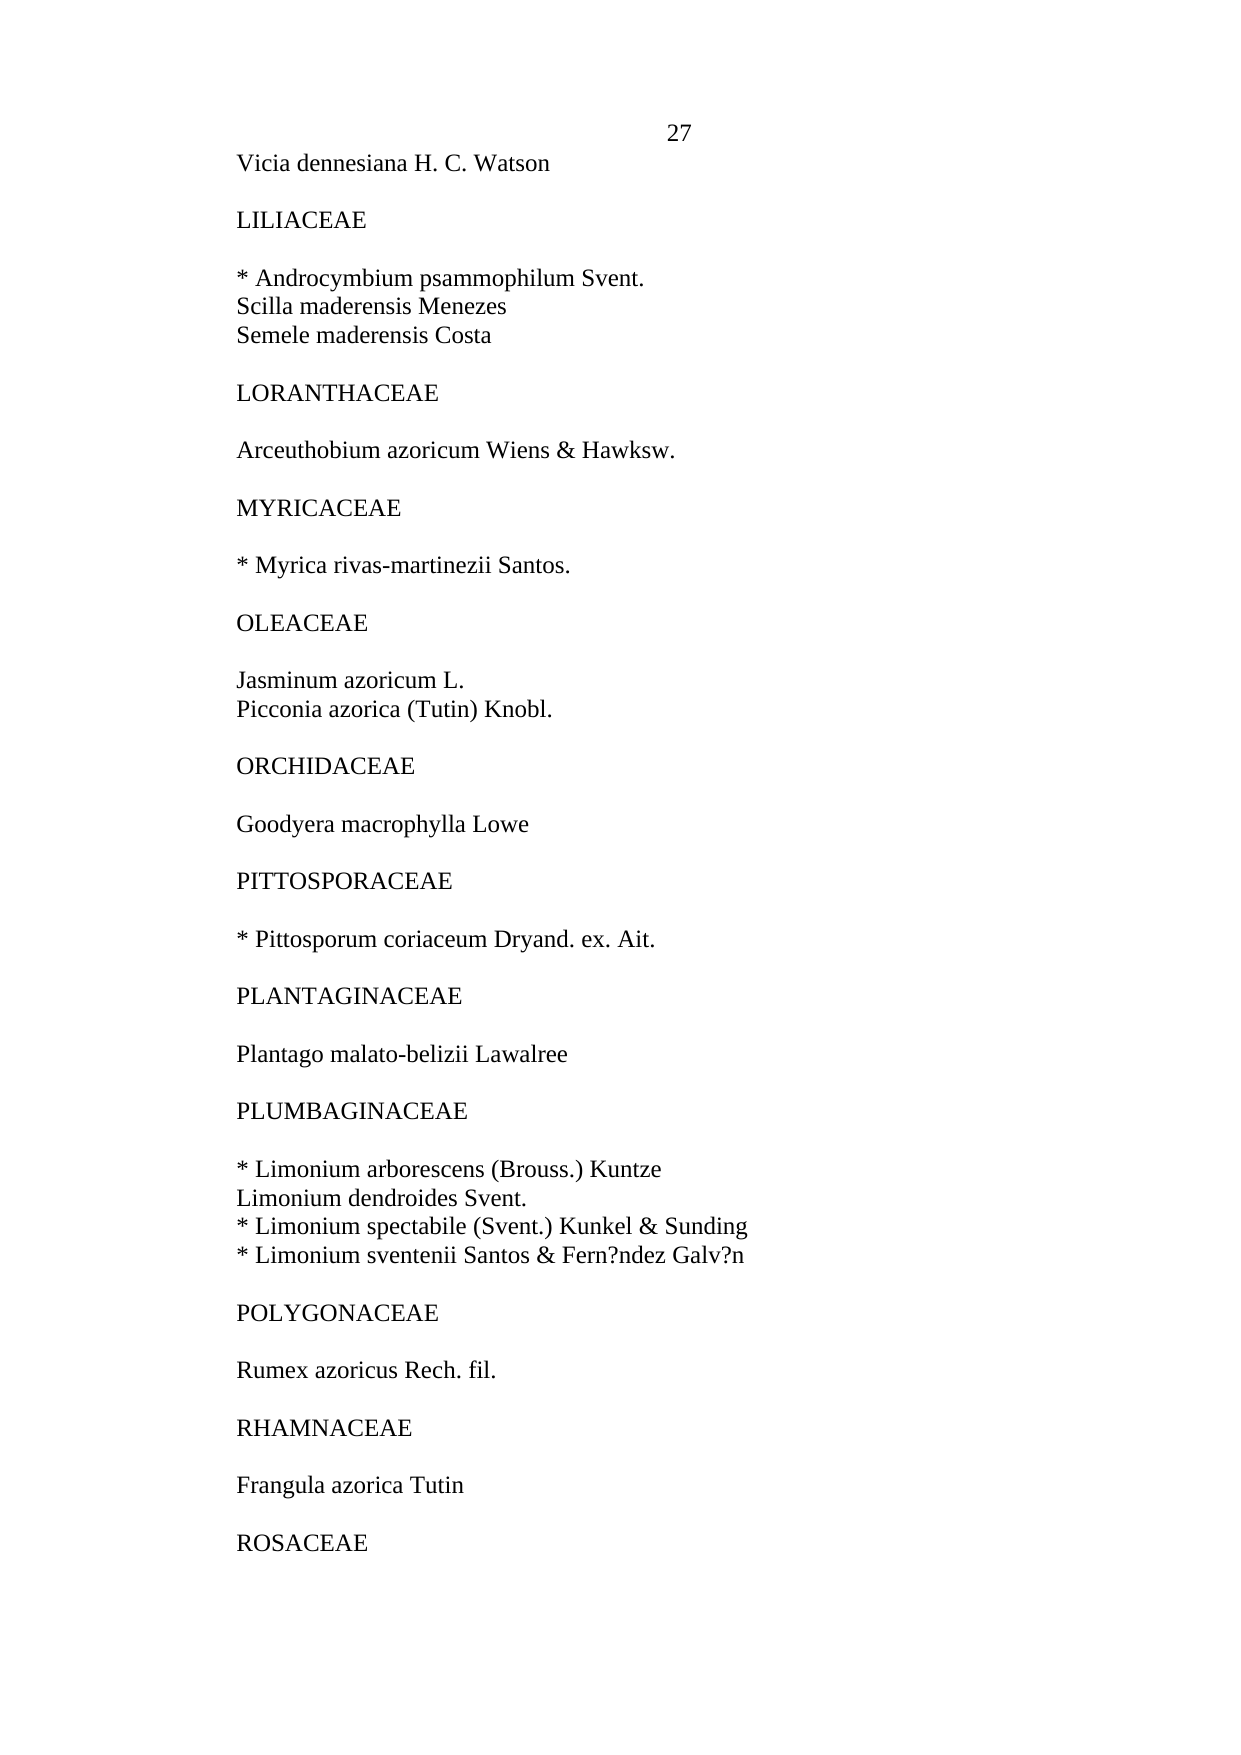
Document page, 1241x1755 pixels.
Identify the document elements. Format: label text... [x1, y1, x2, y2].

text PLANTAGINACEAE [177, 981, 1181, 1010]
text Vicia dennesiana H. C. Watson [177, 148, 1181, 176]
text * Pittosporum coriaceum Dryand. ex. Ait. [177, 924, 1181, 953]
text * Limonium sventenii Santos & Fern?ndez Galv?n [177, 1240, 1181, 1269]
text Plantago malato-belizii Lawalree [177, 1039, 1181, 1068]
text ROSACEAE [177, 1528, 1181, 1556]
text * Myrica rivas-martinezii Santos. [177, 550, 1181, 579]
text * Androcymbium psammophilum Svent. [177, 263, 1181, 291]
text Goodyera macrophylla Lowe [177, 809, 1181, 838]
text Picconia azorica (Tutin) Knobl. [177, 694, 1181, 723]
text PLUMBAGINACEAE [177, 1096, 1181, 1125]
text PITTOSPORACEAE [177, 866, 1181, 895]
text ORCHIDACEAE [177, 751, 1181, 780]
text * Limonium spectabile (Svent.) Kunkel & Sunding [177, 1211, 1181, 1240]
text Arceuthobium azoricum Wiens & Hawksw. [177, 435, 1181, 464]
text RHAMNACEAE [177, 1413, 1181, 1441]
text Rumex azoricus Rech. fil. [177, 1355, 1181, 1384]
text * Limonium arborescens (Brouss.) Kuntze [177, 1154, 1181, 1183]
text Scilla maderensis Menezes [177, 291, 1181, 320]
text POLYGONACEAE [177, 1298, 1181, 1326]
text Frangula azorica Tutin [177, 1470, 1181, 1499]
text OLEACEAE [177, 608, 1181, 636]
text Semele maderensis Costa [177, 320, 1181, 349]
text MYRICACEAE [177, 493, 1181, 521]
text LILIACEAE [177, 205, 1181, 234]
text Jasminum azoricum L. [177, 665, 1181, 694]
text LORANTHACEAE [177, 378, 1181, 406]
text Limonium dendroides Svent. [177, 1183, 1181, 1211]
